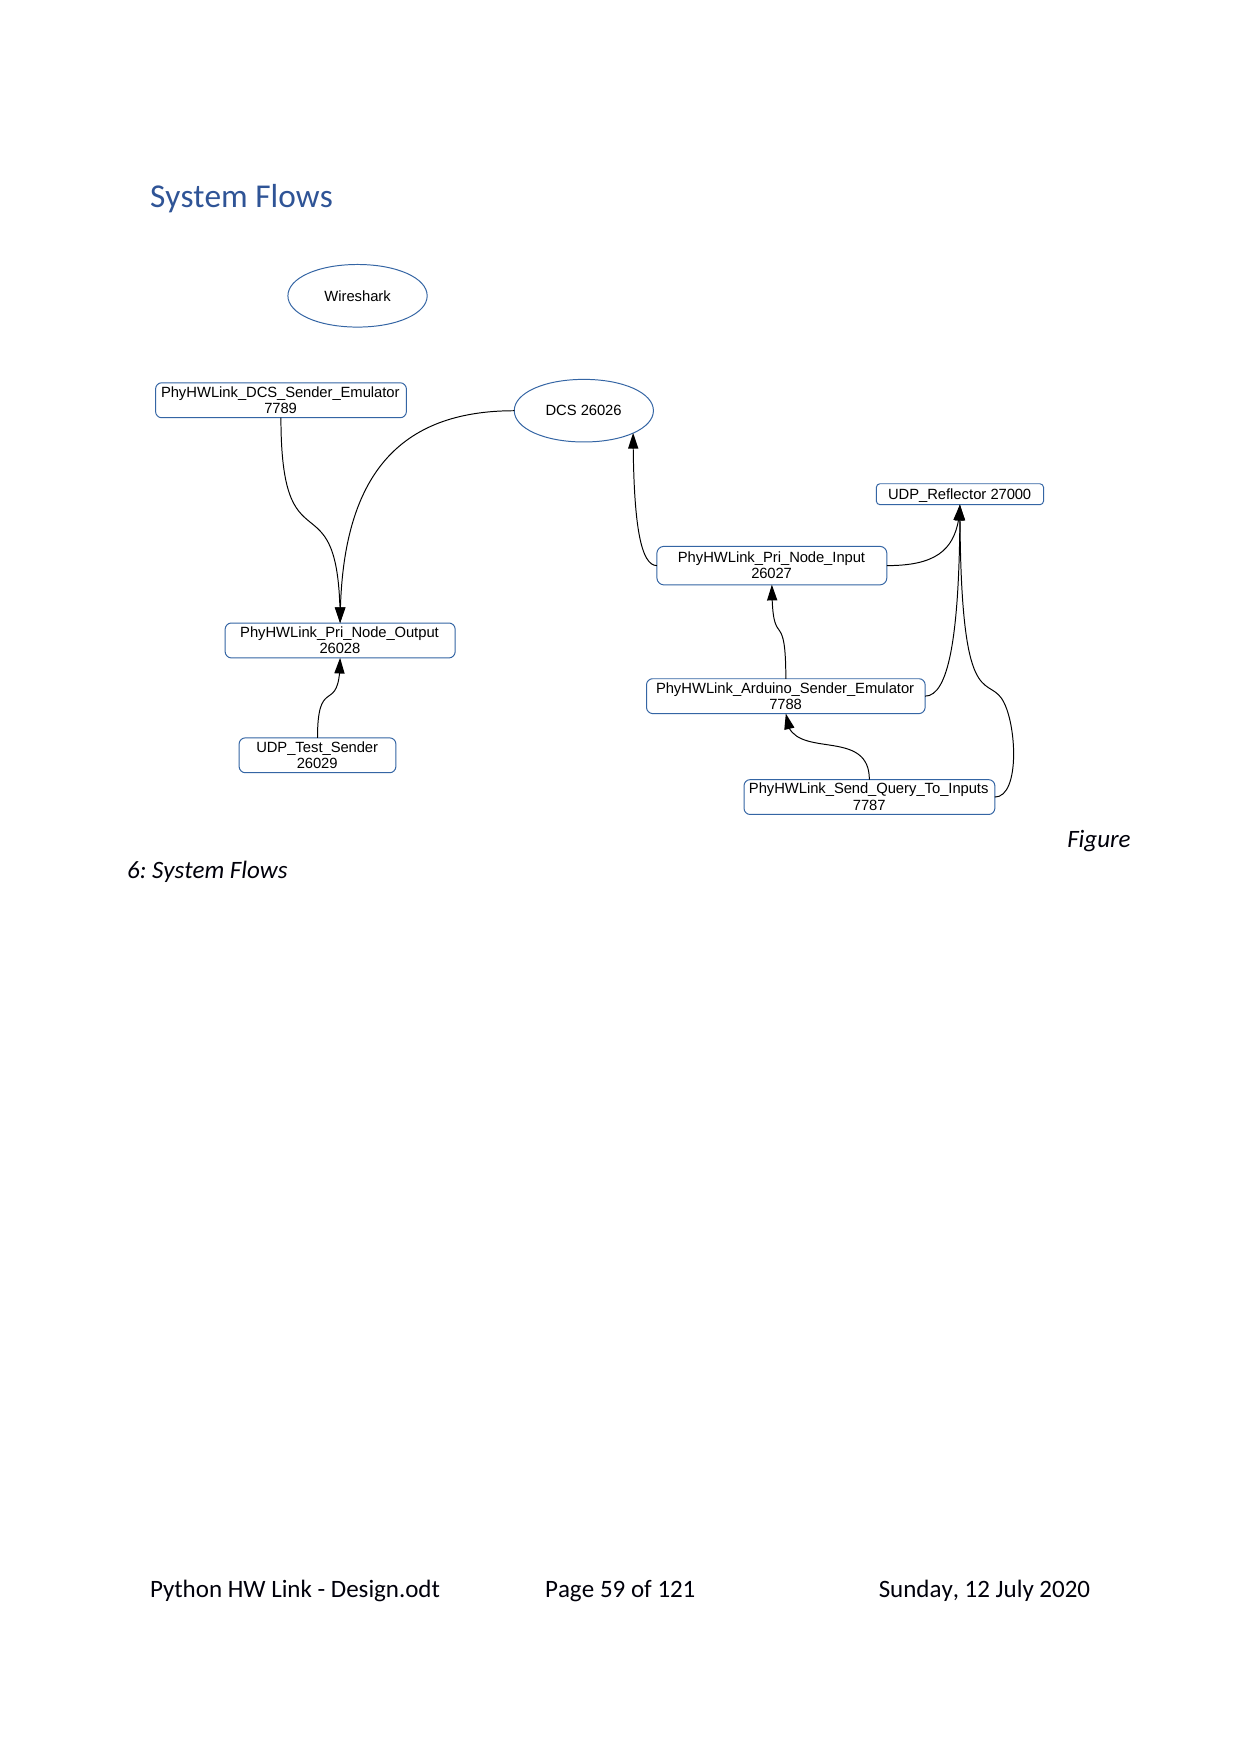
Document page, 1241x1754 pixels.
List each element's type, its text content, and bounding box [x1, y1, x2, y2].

subtitle System Flows [150, 175, 1090, 216]
text Figure 6: System Flows [127, 239, 1132, 884]
